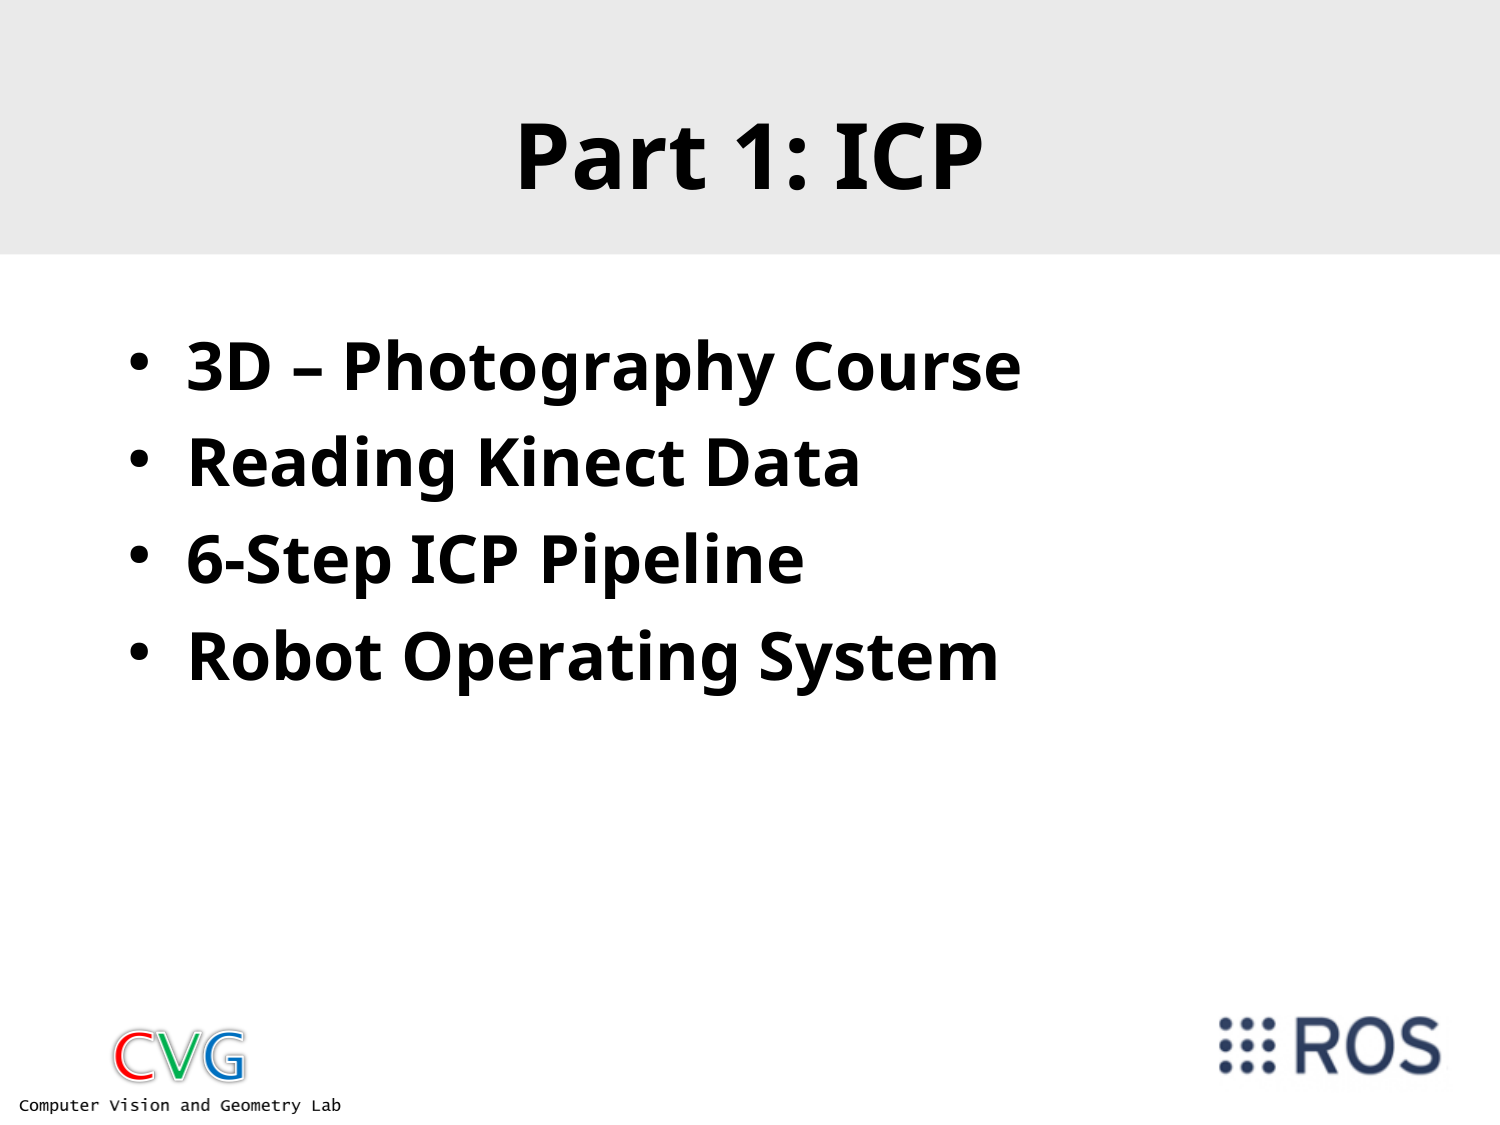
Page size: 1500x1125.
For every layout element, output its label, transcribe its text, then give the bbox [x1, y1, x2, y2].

picture [1, 996, 359, 1124]
list 3D – Photography Course Reading Kinect Data 6-Step ICP Pipeline Robot Operating System [112, 315, 1388, 1059]
picture [1218, 1015, 1453, 1093]
title Part 1: ICP [114, 35, 1386, 271]
